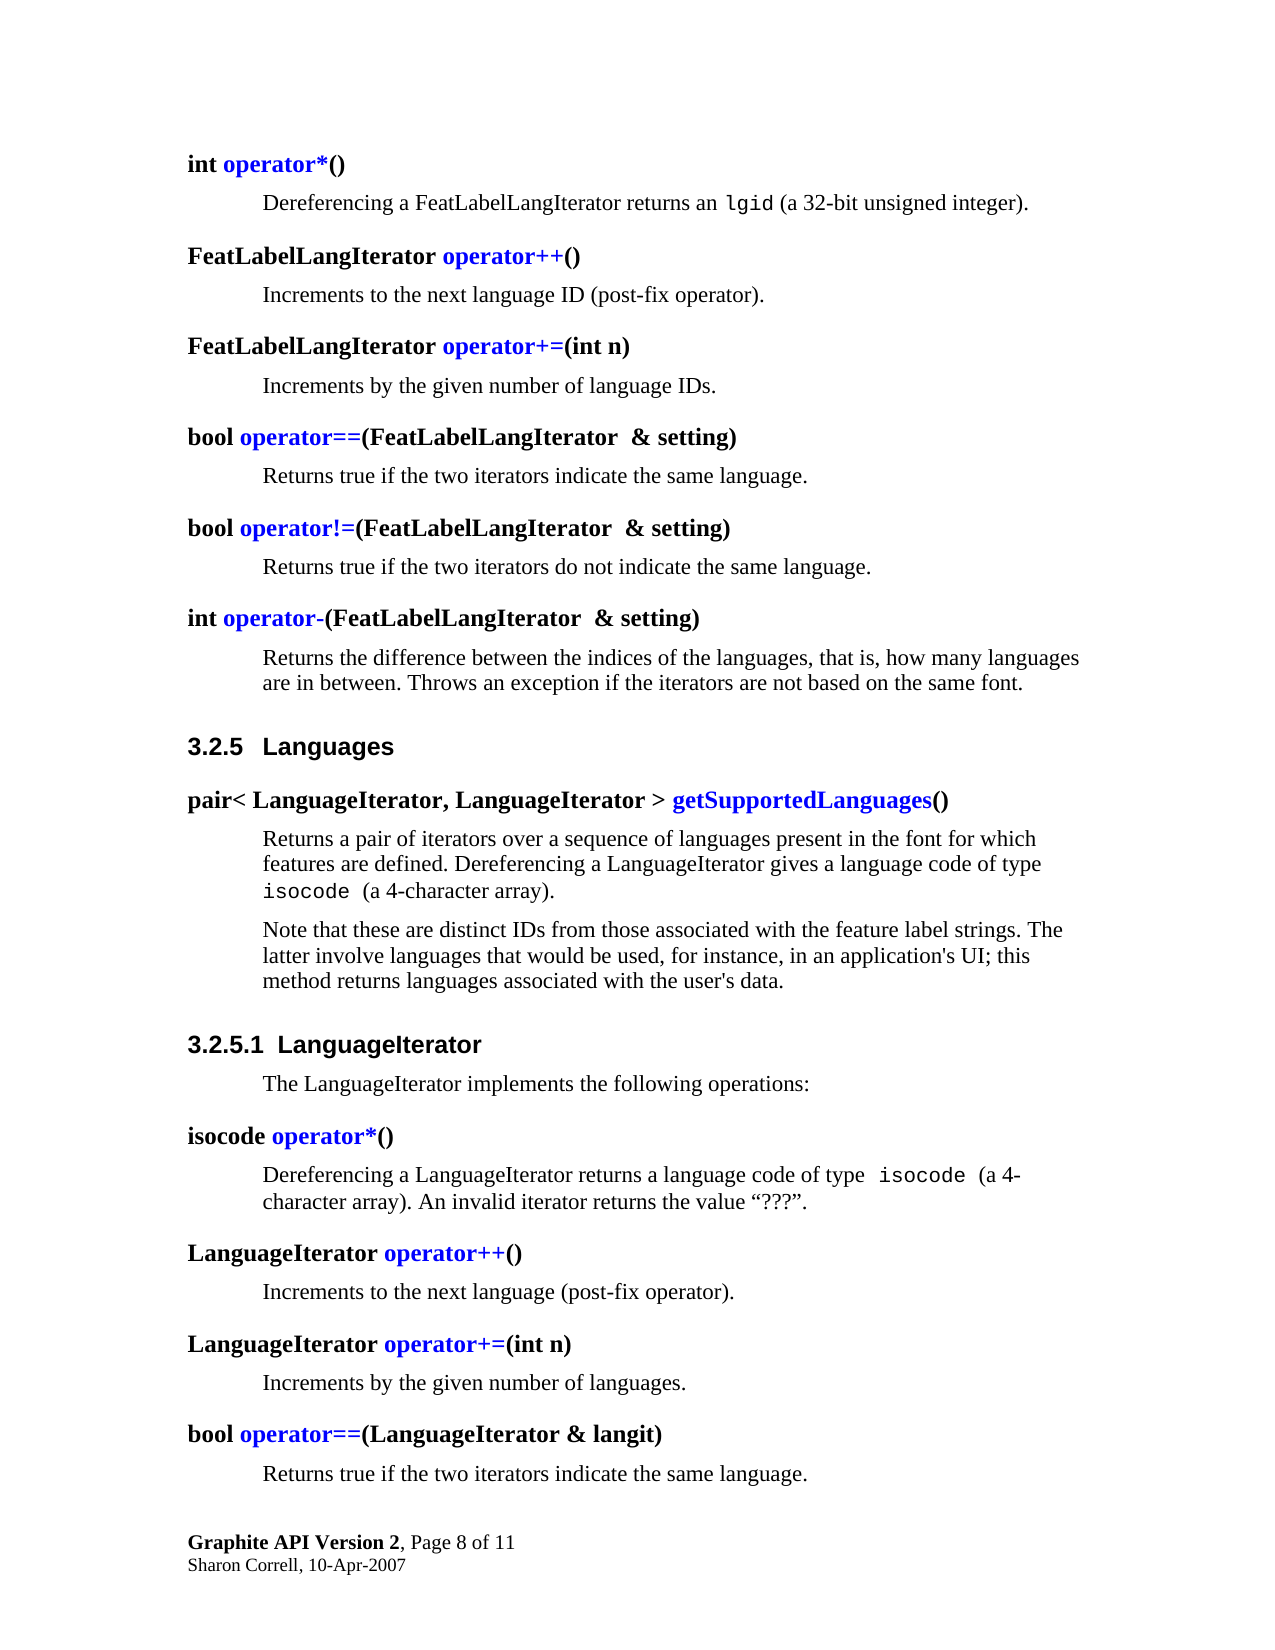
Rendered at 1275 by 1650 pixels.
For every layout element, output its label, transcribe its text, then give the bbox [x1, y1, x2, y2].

subtitle Languages [187, 733, 1087, 761]
text Increments to the next language (post-fix operator). [262, 1279, 1087, 1305]
text Dereferencing a LanguageIterator returns a language code of type isocode (a 4-character array). An invalid iterator returns the value “???”. [262, 1162, 1087, 1214]
text Dereferencing a FeatLabelLangIterator returns an lgid (a 32-bit unsigned integer). [262, 190, 1087, 217]
text Returns the difference between the indices of the languages, that is, how many languages are in between. Throws an exception if the iterators are not based on the same font. [262, 644, 1087, 695]
text int operator*() [187, 150, 1087, 178]
text LanguageIterator operator+=(int n) [187, 1330, 1087, 1357]
text FeatLabelLangIterator operator++() [187, 242, 1087, 269]
text Returns true if the two iterators do not indicate the same language. [262, 554, 1087, 579]
subtitle LanguageIterator [187, 1031, 1087, 1059]
text The LanguageIterator implements the following operations: [187, 1071, 1087, 1097]
text Increments to the next language ID (post-fix operator). [262, 282, 1087, 307]
text bool operator==(LanguageIterator & langit) [187, 1420, 1087, 1448]
text isocode operator*() [187, 1122, 1087, 1149]
text int operator-(FeatLabelLangIterator & setting) [187, 604, 1087, 632]
text Returns a pair of iterators over a sequence of languages present in the font for which features are defined. Dereferencing a LanguageIterator gives a language code of type isocode (a 4-character array). [262, 826, 1087, 905]
text bool operator==(FeatLabelLangIterator & setting) [187, 423, 1087, 451]
text bool operator!=(FeatLabelLangIterator & setting) [187, 514, 1087, 541]
text FeatLabelLangIterator operator+=(int n) [187, 332, 1087, 360]
text LanguageIterator operator++() [187, 1239, 1087, 1267]
text Increments by the given number of language IDs. [262, 373, 1087, 398]
text pair< LanguageIterator, LanguageIterator > getSupportedLanguages() [187, 786, 1087, 813]
text Note that these are distinct IDs from those associated with the feature label strings. The latter involve languages that would be used, for instance, in an application's UI; this method returns languages associated with the user's data. [262, 917, 1087, 993]
text Returns true if the two iterators indicate the same language. [262, 463, 1087, 489]
text Increments by the given number of languages. [262, 1370, 1087, 1395]
text Returns true if the two iterators indicate the same language. [262, 1461, 1087, 1486]
